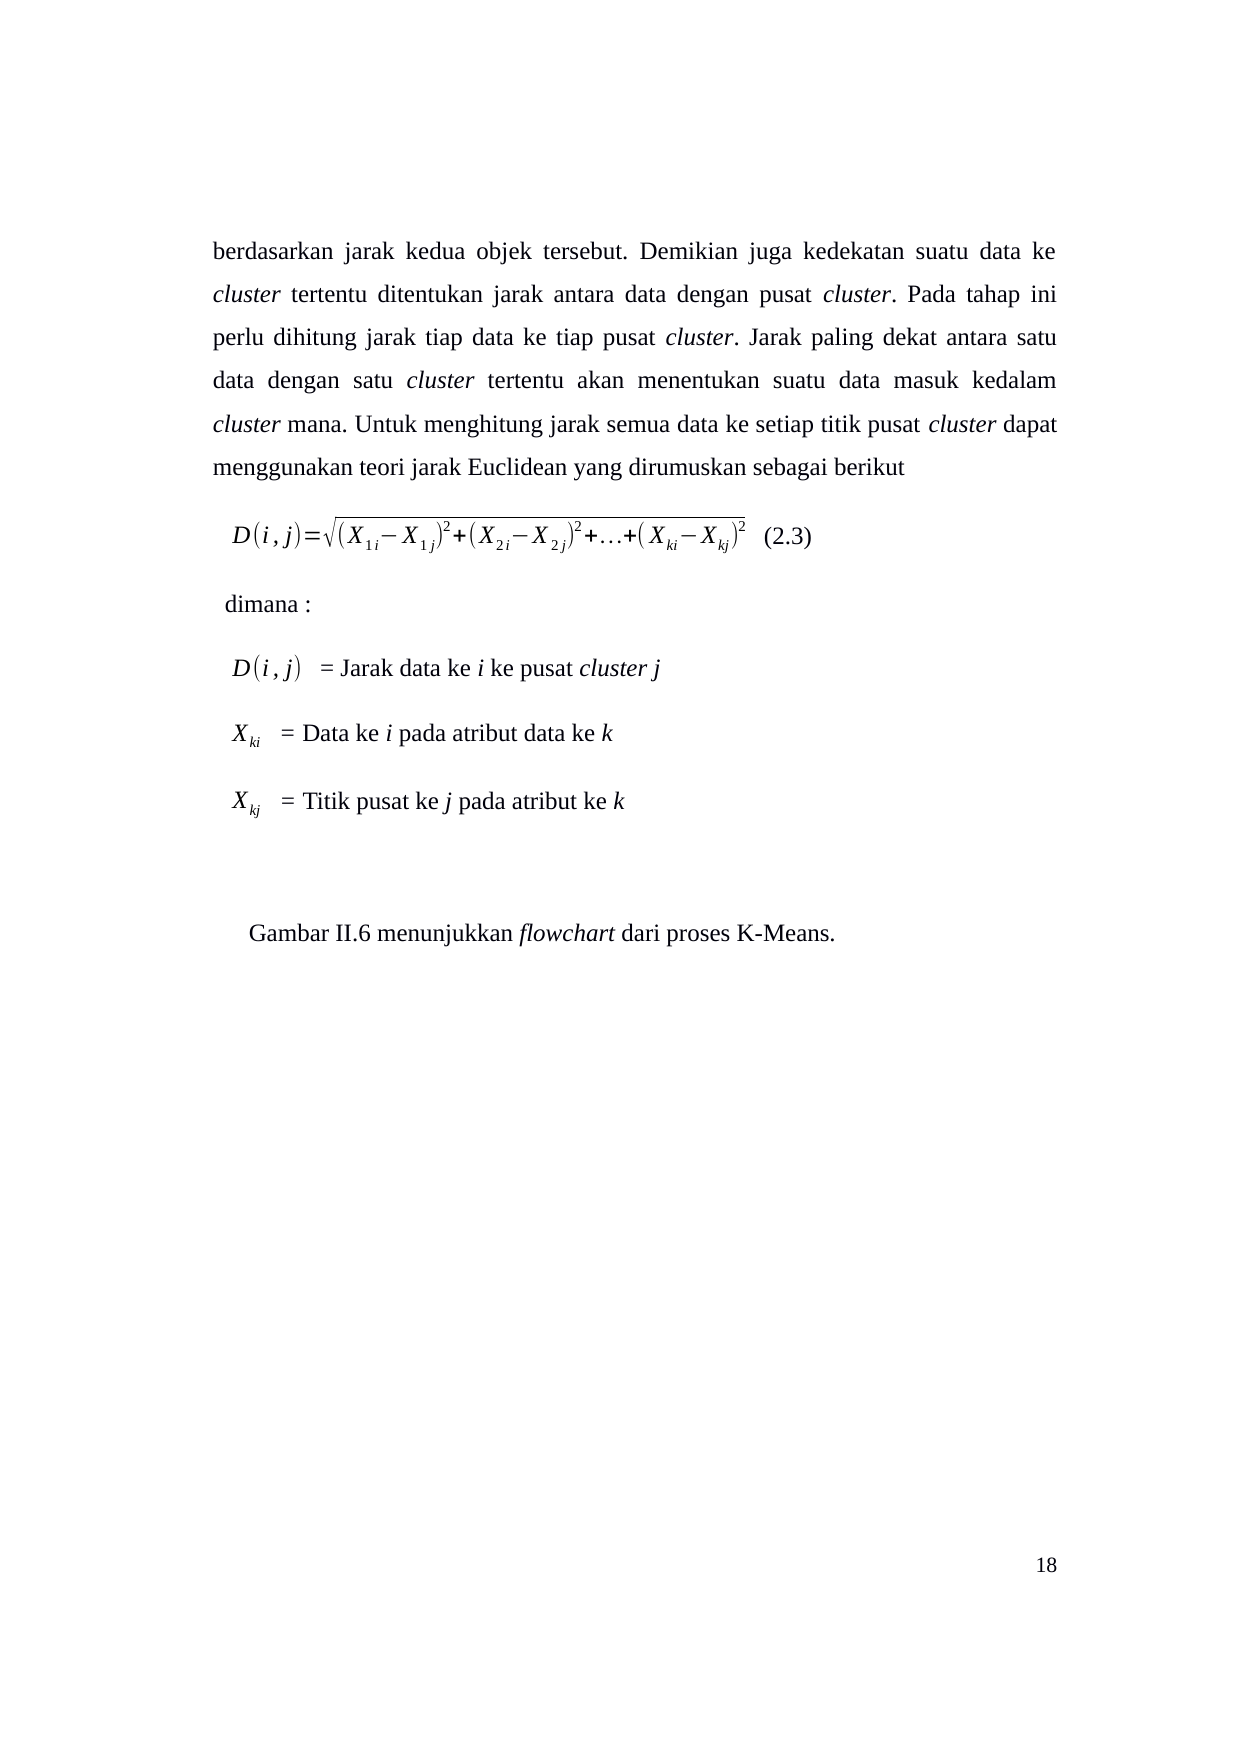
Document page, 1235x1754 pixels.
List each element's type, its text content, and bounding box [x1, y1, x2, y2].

text = Jarak data ke i ke pusat cluster j [213, 653, 1057, 683]
text dimana : [224, 589, 1057, 617]
text = Data ke i pada atribut data ke k [213, 718, 1057, 751]
text = Titik pusat ke j pada atribut ke k [213, 786, 1057, 818]
text Gambar II.6 menunjukkan flowchart dari proses K-Means. [177, 918, 1057, 946]
text (2.3) [213, 516, 1057, 553]
list berdasarkan jarak kedua objek tersebut. Demikian juga kedekatan suatu data ke cluster tertentu ditentukan jarak antara data dengan pusat cluster. Pada tahap ini perlu dihitung jarak tiap data ke tiap pusat cluster. Jarak paling dekat antara satu data dengan satu cluster tertentu akan menentukan suatu data masuk kedalam cluster mana. Untuk menghitung jarak semua data ke setiap titik pusat cluster dapat menggunakan teori jarak Euclidean yang dirumuskan sebagai berikut [177, 236, 1057, 481]
